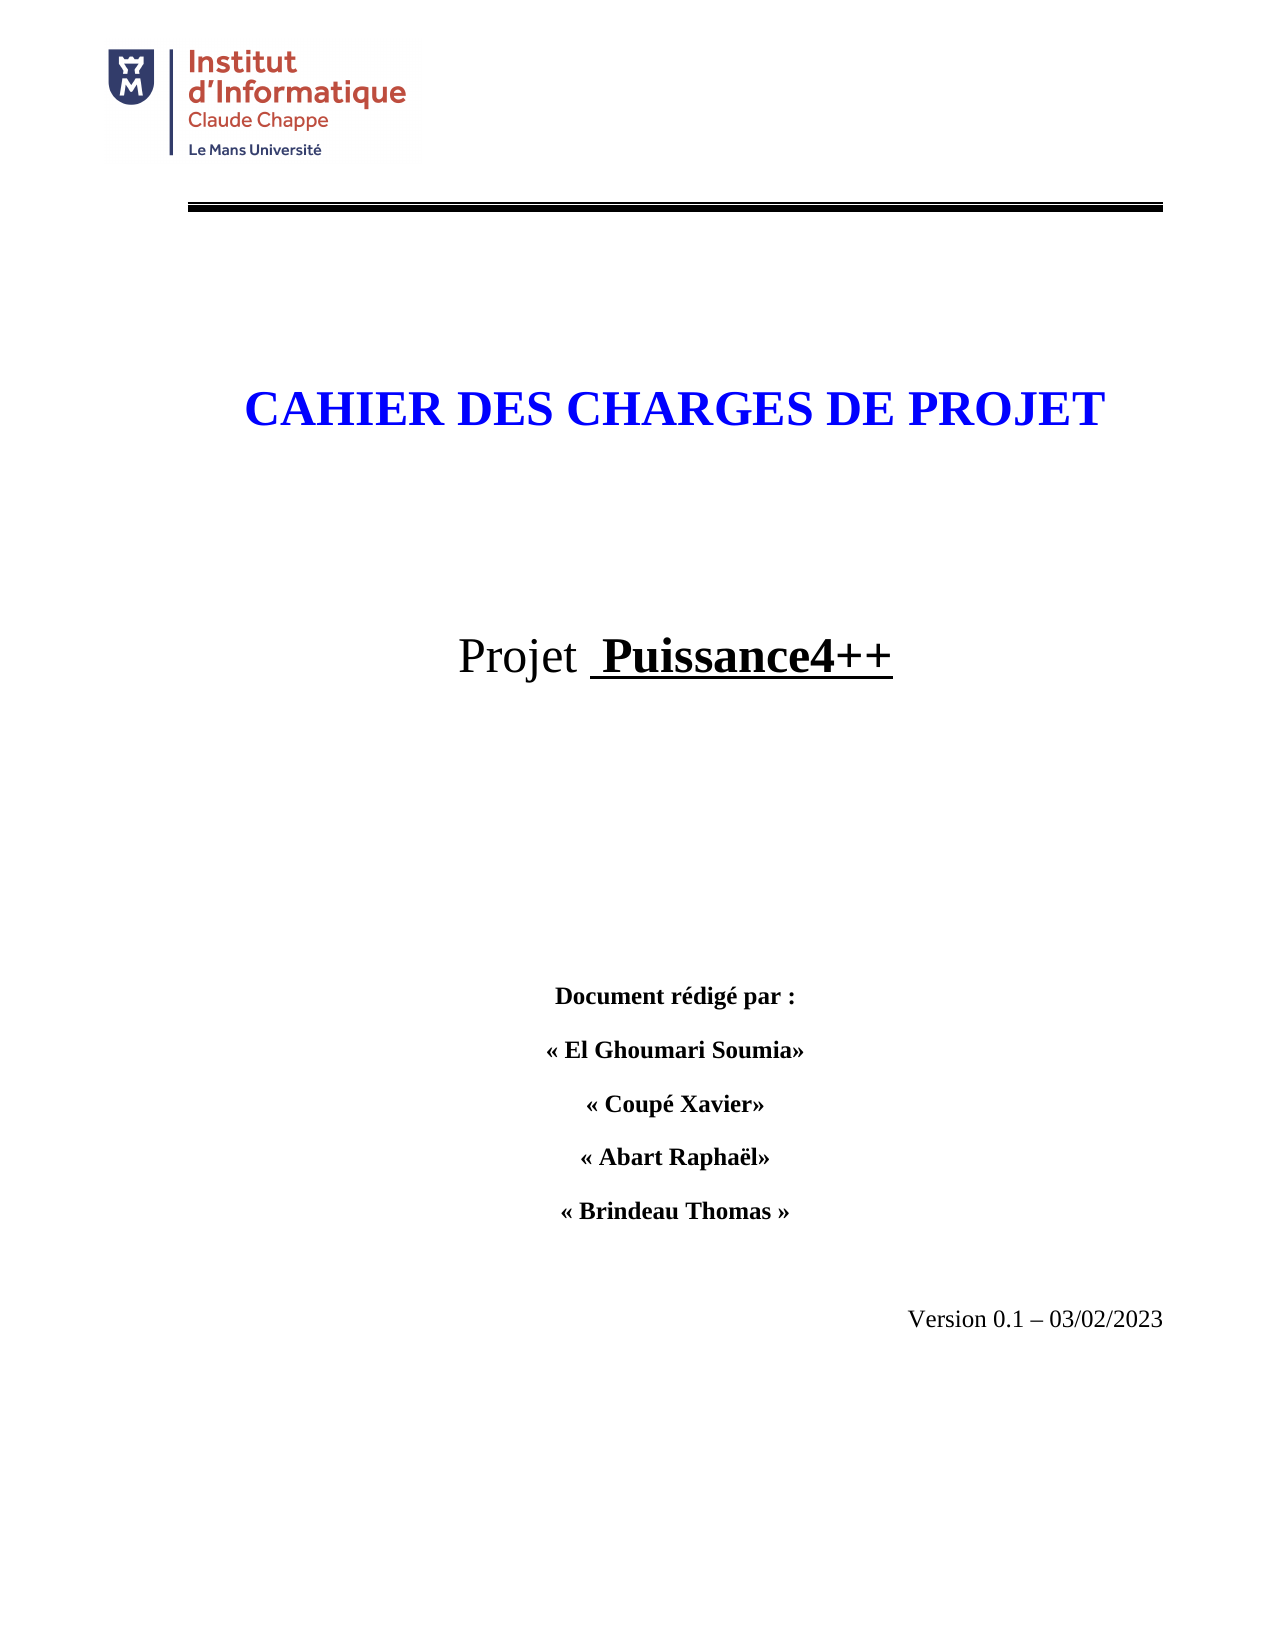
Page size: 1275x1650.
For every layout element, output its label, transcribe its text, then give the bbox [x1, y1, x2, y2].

text « Coupé Xavier» [187, 1089, 1163, 1117]
text « Brindeau Thomas » [187, 1196, 1163, 1225]
text Document rédigé par : [187, 981, 1163, 1010]
text « El Ghoumari Soumia» [187, 1035, 1163, 1064]
text Projet Puissance4++ [187, 626, 1163, 684]
text CAHIER DES CHARGES DE PROJET [187, 367, 1163, 436]
picture [103, 38, 422, 164]
text « Abart Raphaël» [187, 1142, 1163, 1171]
text Version 0.1 – 03/02/2023 [187, 1304, 1163, 1332]
